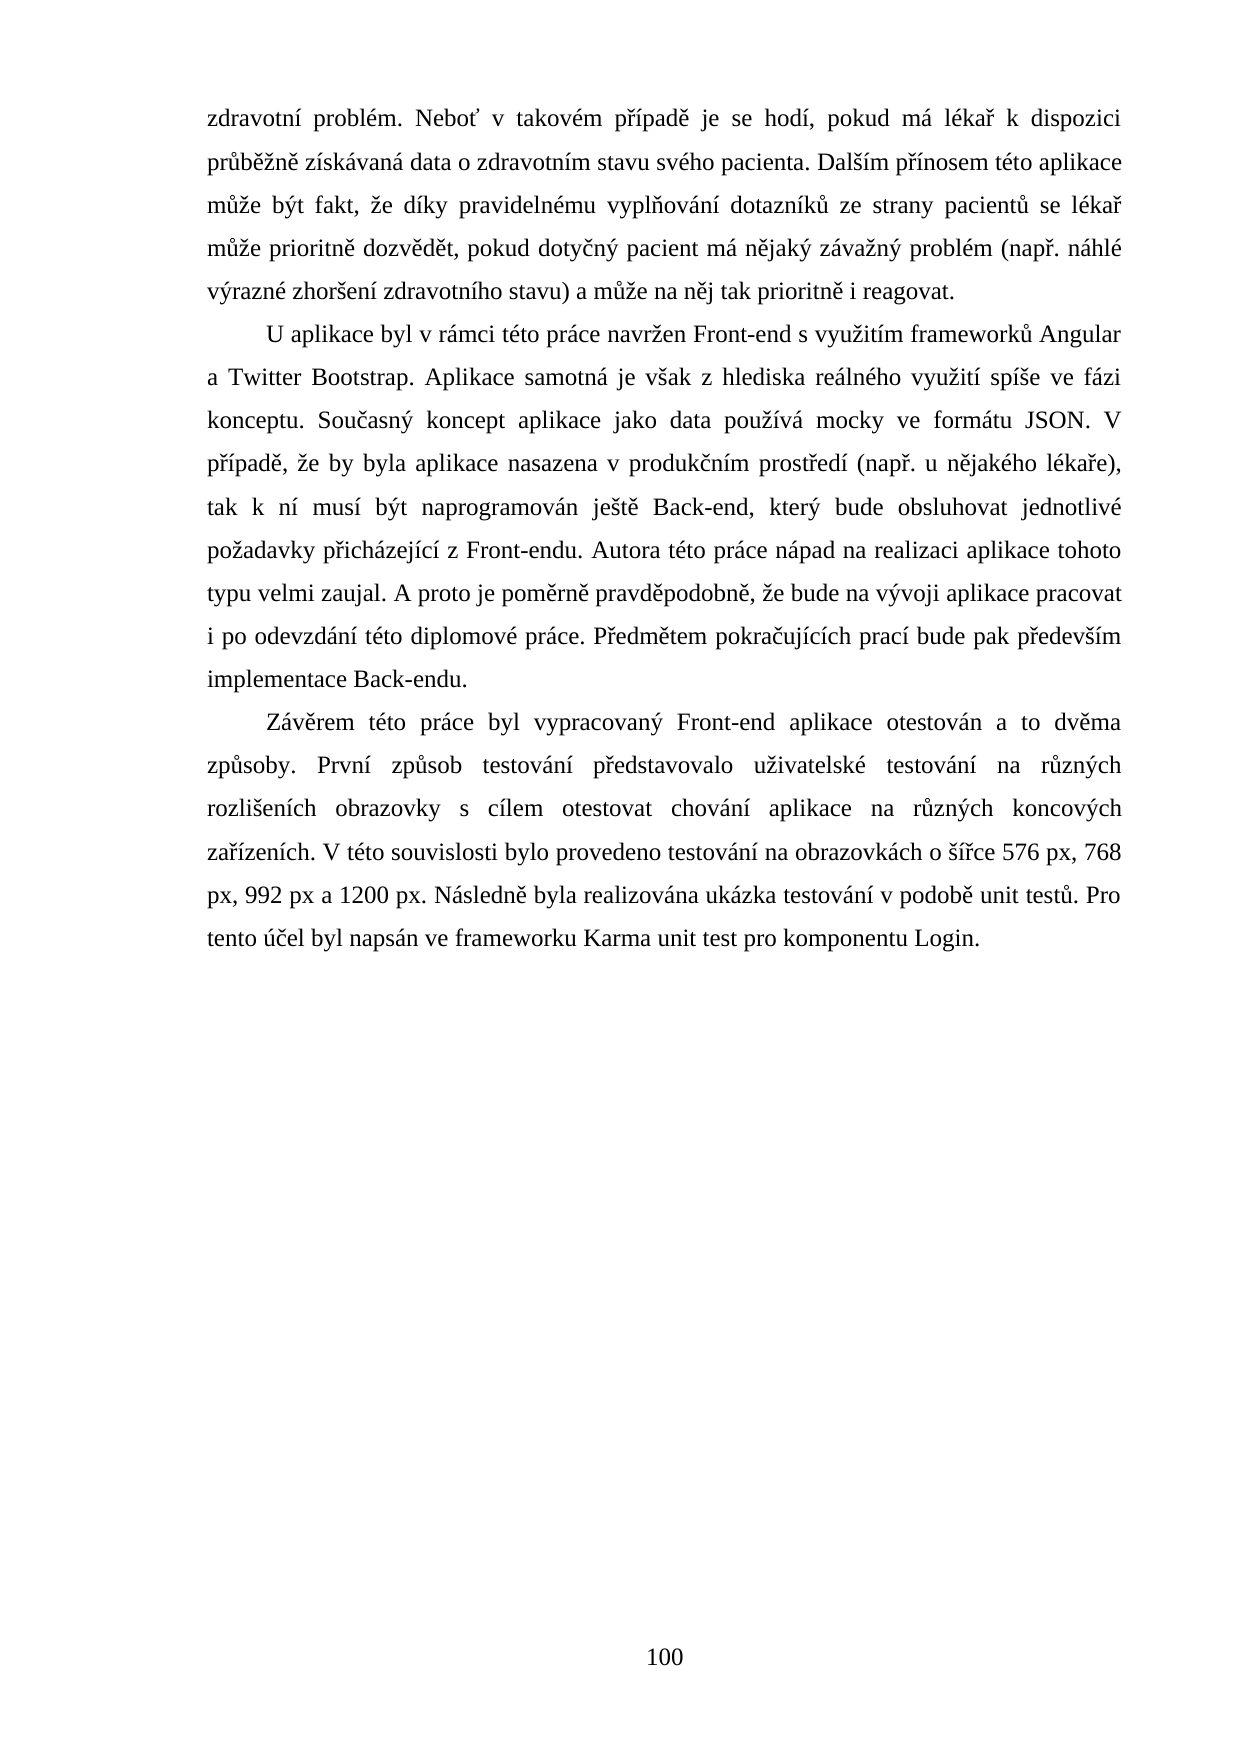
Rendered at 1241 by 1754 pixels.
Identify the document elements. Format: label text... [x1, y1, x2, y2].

text U aplikace byl v rámci této práce navržen Front-end s využitím frameworků Angular a Twitter Bootstrap. Aplikace samotná je však z hlediska reálného využití spíše ve fázi konceptu. Současný koncept aplikace jako data používá mocky ve formátu JSON. V případě, že by byla aplikace nasazena v produkčním prostředí (např. u nějakého lékaře), tak k ní musí být naprogramován ještě Back-end, který bude obsluhovat jednotlivé požadavky přicházející z Front-endu. Autora této práce nápad na realizaci aplikace tohoto typu velmi zaujal. A proto je poměrně pravděpodobně, že bude na vývoji aplikace pracovat i po odevzdání této diplomové práce. Předmětem pokračujících prací bude pak především implementace Back-endu. [207, 319, 1122, 693]
text Závěrem této práce byl vypracovaný Front-end aplikace otestován a to dvěma způsoby. První způsob testování představovalo uživatelské testování na různých rozlišeních obrazovky s cílem otestovat chování aplikace na různých koncových zařízeních. V této souvislosti bylo provedeno testování na obrazovkách o šířce 576 px, 768 px, 992 px a 1200 px. Následně byla realizována ukázka testování v podobě unit testů. Pro tento účel byl napsán ve frameworku Karma unit test pro komponentu Login. [207, 707, 1122, 952]
text zdravotní problém. Neboť v takovém případě je se hodí, pokud má lékař k dispozici průběžně získávaná data o zdravotním stavu svého pacienta. Dalším přínosem této aplikace může být fakt, že díky pravidelnému vyplňování dotazníků ze strany pacientů se lékař může prioritně dozvědět, pokud dotyčný pacient má nějaký závažný problém (např. náhlé výrazné zhoršení zdravotního stavu) a může na něj tak prioritně i reagovat. [207, 103, 1122, 305]
